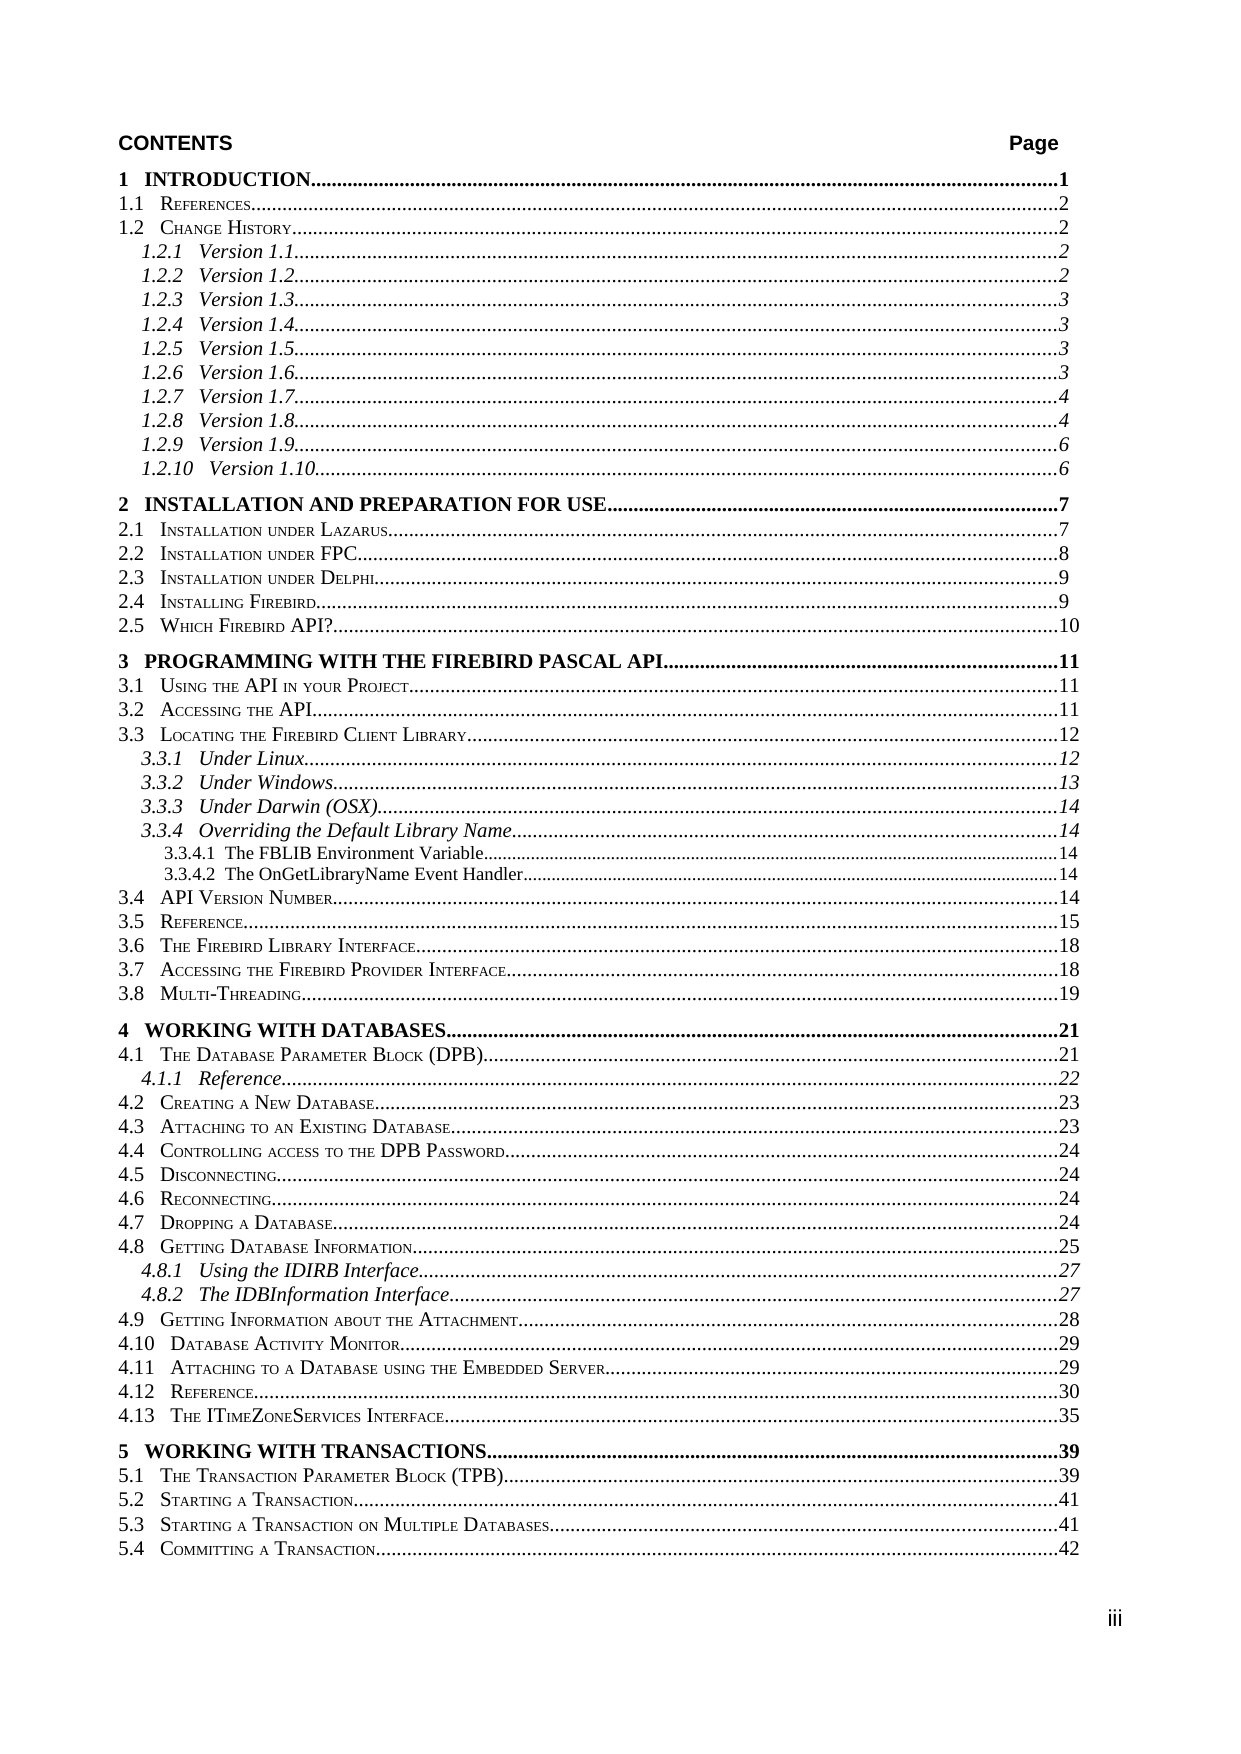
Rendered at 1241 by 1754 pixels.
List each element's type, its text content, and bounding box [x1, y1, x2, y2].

text 4.3 Attaching to an Existing Database 23 [118, 1114, 1122, 1138]
text 3.3 Locating the Firebird Client Library 12 [118, 721, 1122, 746]
text 4.11 Attaching to a Database using the Embedded Server 29 [118, 1354, 1122, 1379]
text 1.2 Change History 2 [118, 215, 1122, 239]
text 4.8 Getting Database Information 25 [118, 1234, 1122, 1258]
text 4.8.2 The IDBInformation Interface 27 [141, 1282, 1122, 1306]
text 1.2.7 Version 1.7 4 [141, 384, 1122, 408]
text 5.2 Starting a Transaction 41 [118, 1487, 1122, 1511]
text 4.13 The ITimeZoneServices Interface 35 [118, 1403, 1122, 1427]
text 3 Programming with the Firebird Pascal API 11 [118, 649, 1122, 673]
text 3.8 Multi-Threading 19 [118, 981, 1122, 1005]
text 1.2.1 Version 1.1 2 [141, 239, 1122, 263]
text 2.4 Installing Firebird 9 [118, 589, 1122, 613]
text 1.2.5 Version 1.5 3 [141, 336, 1122, 359]
text 1.2.9 Version 1.9 6 [141, 432, 1122, 456]
text 1 Introduction 1 [118, 167, 1122, 191]
text 4.12 Reference 30 [118, 1379, 1122, 1403]
text 2.2 Installation under FPC 8 [118, 541, 1122, 564]
text 4.1.1 Reference 22 [141, 1066, 1122, 1090]
text 3.6 The Firebird Library Interface 18 [118, 933, 1122, 957]
text 2 Installation and Preparation for Use 7 [118, 492, 1122, 516]
text 2.1 Installation under Lazarus 7 [118, 516, 1122, 541]
text 3.3.3 Under Darwin (OSX) 14 [141, 794, 1122, 818]
text 1.2.8 Version 1.8 4 [141, 408, 1122, 432]
text 3.3.4.1 The FBLIB Environment Variable 14 [164, 842, 1122, 863]
text 3.3.4.2 The OnGetLibraryName Event Handler 14 [164, 863, 1122, 885]
text CONTENTS Page [118, 131, 1122, 154]
text 3.1 Using the API in your Project 11 [118, 673, 1122, 697]
text 1.1 References 2 [118, 191, 1122, 215]
text 4.6 Reconnecting 24 [118, 1186, 1122, 1210]
text 5 Working with Transactions 39 [118, 1439, 1122, 1463]
text 5.1 The Transaction Parameter Block (TPB) 39 [118, 1463, 1122, 1487]
text 1.2.6 Version 1.6 3 [141, 359, 1122, 384]
text 3.3.2 Under Windows 13 [141, 769, 1122, 794]
text 2.3 Installation under Delphi 9 [118, 564, 1122, 589]
text 2.5 Which Firebird API? 10 [118, 613, 1122, 637]
text 4 Working with Databases 21 [118, 1018, 1122, 1042]
text 4.4 Controlling access to the DPB Password 24 [118, 1138, 1122, 1162]
text 5.4 Committing a Transaction 42 [118, 1536, 1122, 1559]
text 4.2 Creating a New Database 23 [118, 1090, 1122, 1114]
text 3.3.1 Under Linux 12 [141, 746, 1122, 769]
text 1.2.10 Version 1.10 6 [141, 456, 1122, 480]
text 3.4 API Version Number 14 [118, 885, 1122, 909]
text 3.2 Accessing the API 11 [118, 697, 1122, 721]
text 4.9 Getting Information about the Attachment 28 [118, 1306, 1122, 1331]
text 3.3.4 Overriding the Default Library Name 14 [141, 818, 1122, 842]
text 4.5 Disconnecting 24 [118, 1162, 1122, 1186]
text 3.7 Accessing the Firebird Provider Interface 18 [118, 957, 1122, 981]
text 4.10 Database Activity Monitor 29 [118, 1331, 1122, 1354]
text 4.7 Dropping a Database 24 [118, 1210, 1122, 1234]
text 1.2.2 Version 1.2 2 [141, 263, 1122, 287]
text 1.2.3 Version 1.3 3 [141, 287, 1122, 311]
text 4.1 The Database Parameter Block (DPB) 21 [118, 1042, 1122, 1066]
text 3.5 Reference 15 [118, 909, 1122, 933]
text 5.3 Starting a Transaction on Multiple Databases 41 [118, 1511, 1122, 1536]
text 4.8.1 Using the IDIRB Interface 27 [141, 1258, 1122, 1282]
text 1.2.4 Version 1.4 3 [141, 311, 1122, 336]
